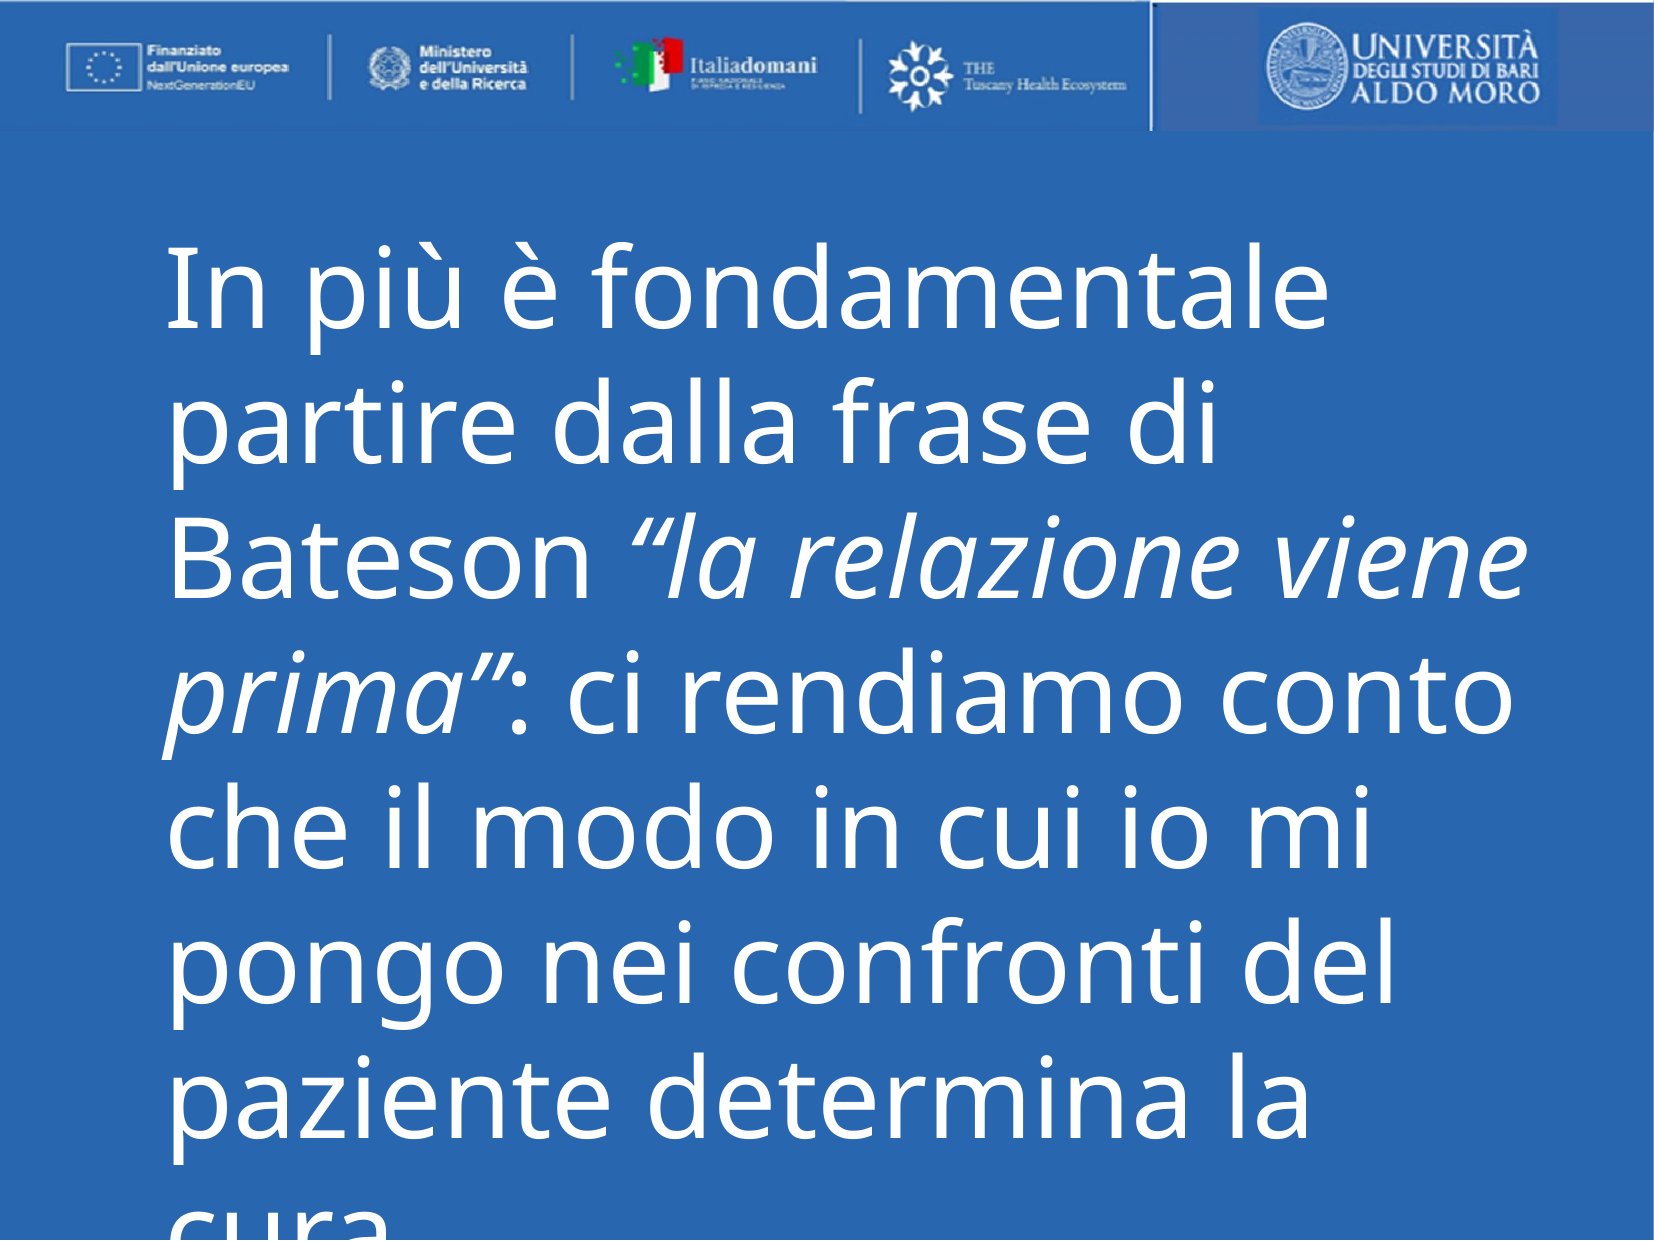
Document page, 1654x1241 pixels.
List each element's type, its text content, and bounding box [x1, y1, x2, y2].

picture [0, 0, 1654, 132]
subtitle In più è fondamentale partire dalla frase di Bateson “la relazione viene prima”: ci rendiamo conto che il modo in cui io mi pongo nei confronti del paziente determina la cura [149, 208, 1573, 947]
